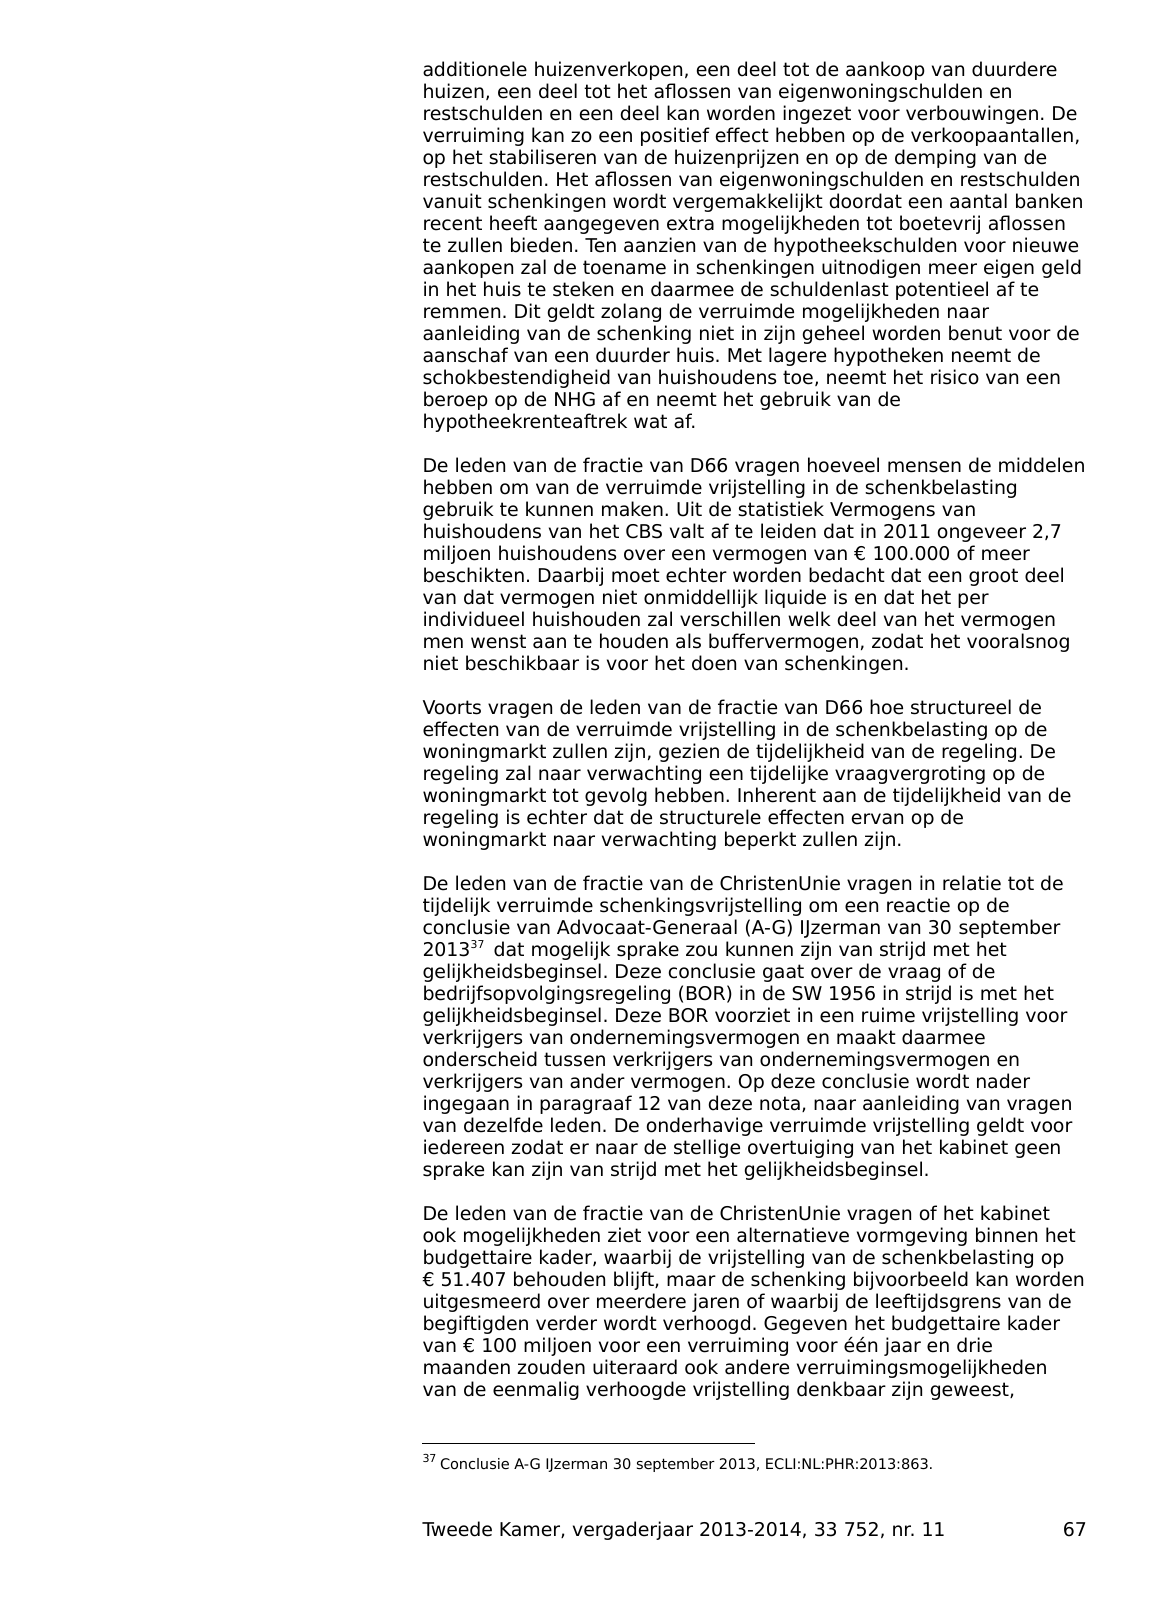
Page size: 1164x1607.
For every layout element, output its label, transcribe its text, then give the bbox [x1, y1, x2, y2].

text Conclusie A-G IJzerman 30 september 2013, ECLI:NL:PHR:2013:863. [422, 1452, 1087, 1474]
text Voorts vragen de leden van de fractie van D66 hoe structureel de effecten van de verruimde vrijstelling in de schenkbelasting op de woningmarkt zullen zijn, gezien de tijdelijkheid van de regeling. De regeling zal naar verwachting een tijdelijke vraagvergroting op de woningmarkt tot gevolg hebben. Inherent aan de tijdelijkheid van de regeling is echter dat de structurele effecten ervan op de woningmarkt naar verwachting beperkt zullen zijn. [422, 697, 1087, 851]
text De leden van de fractie van de ChristenUnie vragen in relatie tot de tijdelijk verruimde schenkingsvrijstelling om een reactie op de conclusie van Advocaat-Generaal (A-G) IJzerman van 30 september 2013 dat mogelijk sprake zou kunnen zijn van strijd met het gelijkheidsbeginsel. Deze conclusie gaat over de vraag of de bedrijfsopvolgingsregeling (BOR) in de SW 1956 in strijd is met het gelijkheidsbeginsel. Deze BOR voorziet in een ruime vrijstelling voor verkrijgers van ondernemingsvermogen en maakt daarmee onderscheid tussen verkrijgers van ondernemingsvermogen en verkrijgers van ander vermogen. Op deze conclusie wordt nader ingegaan in paragraaf 12 van deze nota, naar aanleiding van vragen van dezelfde leden. De onderhavige verruimde vrijstelling geldt voor iedereen zodat er naar de stellige overtuiging van het kabinet geen sprake kan zijn van strijd met het gelijkheidsbeginsel. [422, 873, 1087, 1181]
text De leden van de fractie van de ChristenUnie vragen of het kabinet ook mogelijkheden ziet voor een alternatieve vormgeving binnen het budgettaire kader, waarbij de vrijstelling van de schenkbelasting op € 51.407 behouden blijft, maar de schenking bijvoorbeeld kan worden uitgesmeerd over meerdere jaren of waarbij de leeftijdsgrens van de begiftigden verder wordt verhoogd. Gegeven het budgettaire kader van € 100 miljoen voor een verruiming voor één jaar en drie maanden zouden uiteraard ook andere verruimingsmogelijkheden van de eenmalig verhoogde vrijstelling denkbaar zijn geweest, [422, 1203, 1087, 1401]
text additionele huizenverkopen, een deel tot de aankoop van duurdere huizen, een deel tot het aflossen van eigenwoningschulden en restschulden en een deel kan worden ingezet voor verbouwingen. De verruiming kan zo een positief effect hebben op de verkoopaantallen, op het stabiliseren van de huizenprijzen en op de demping van de restschulden. Het aflossen van eigenwoningschulden en restschulden vanuit schenkingen wordt vergemakkelijkt doordat een aantal banken recent heeft aangegeven extra mogelijkheden tot boetevrij aflossen te zullen bieden. Ten aanzien van de hypotheekschulden voor nieuwe aankopen zal de toename in schenkingen uitnodigen meer eigen geld in het huis te steken en daarmee de schuldenlast potentieel af te remmen. Dit geldt zolang de verruimde mogelijkheden naar aanleiding van de schenking niet in zijn geheel worden benut voor de aanschaf van een duurder huis. Met lagere hypotheken neemt de schokbestendigheid van huishoudens toe, neemt het risico van een beroep op de NHG af en neemt het gebruik van de hypotheekrenteaftrek wat af. [422, 59, 1087, 433]
text De leden van de fractie van D66 vragen hoeveel mensen de middelen hebben om van de verruimde vrijstelling in de schenkbelasting gebruik te kunnen maken. Uit de statistiek Vermogens van huishoudens van het CBS valt af te leiden dat in 2011 ongeveer 2,7 miljoen huishoudens over een vermogen van € 100.000 of meer beschikten. Daarbij moet echter worden bedacht dat een groot deel van dat vermogen niet onmiddellijk liquide is en dat het per individueel huishouden zal verschillen welk deel van het vermogen men wenst aan te houden als buffervermogen, zodat het vooralsnog niet beschikbaar is voor het doen van schenkingen. [422, 455, 1087, 675]
